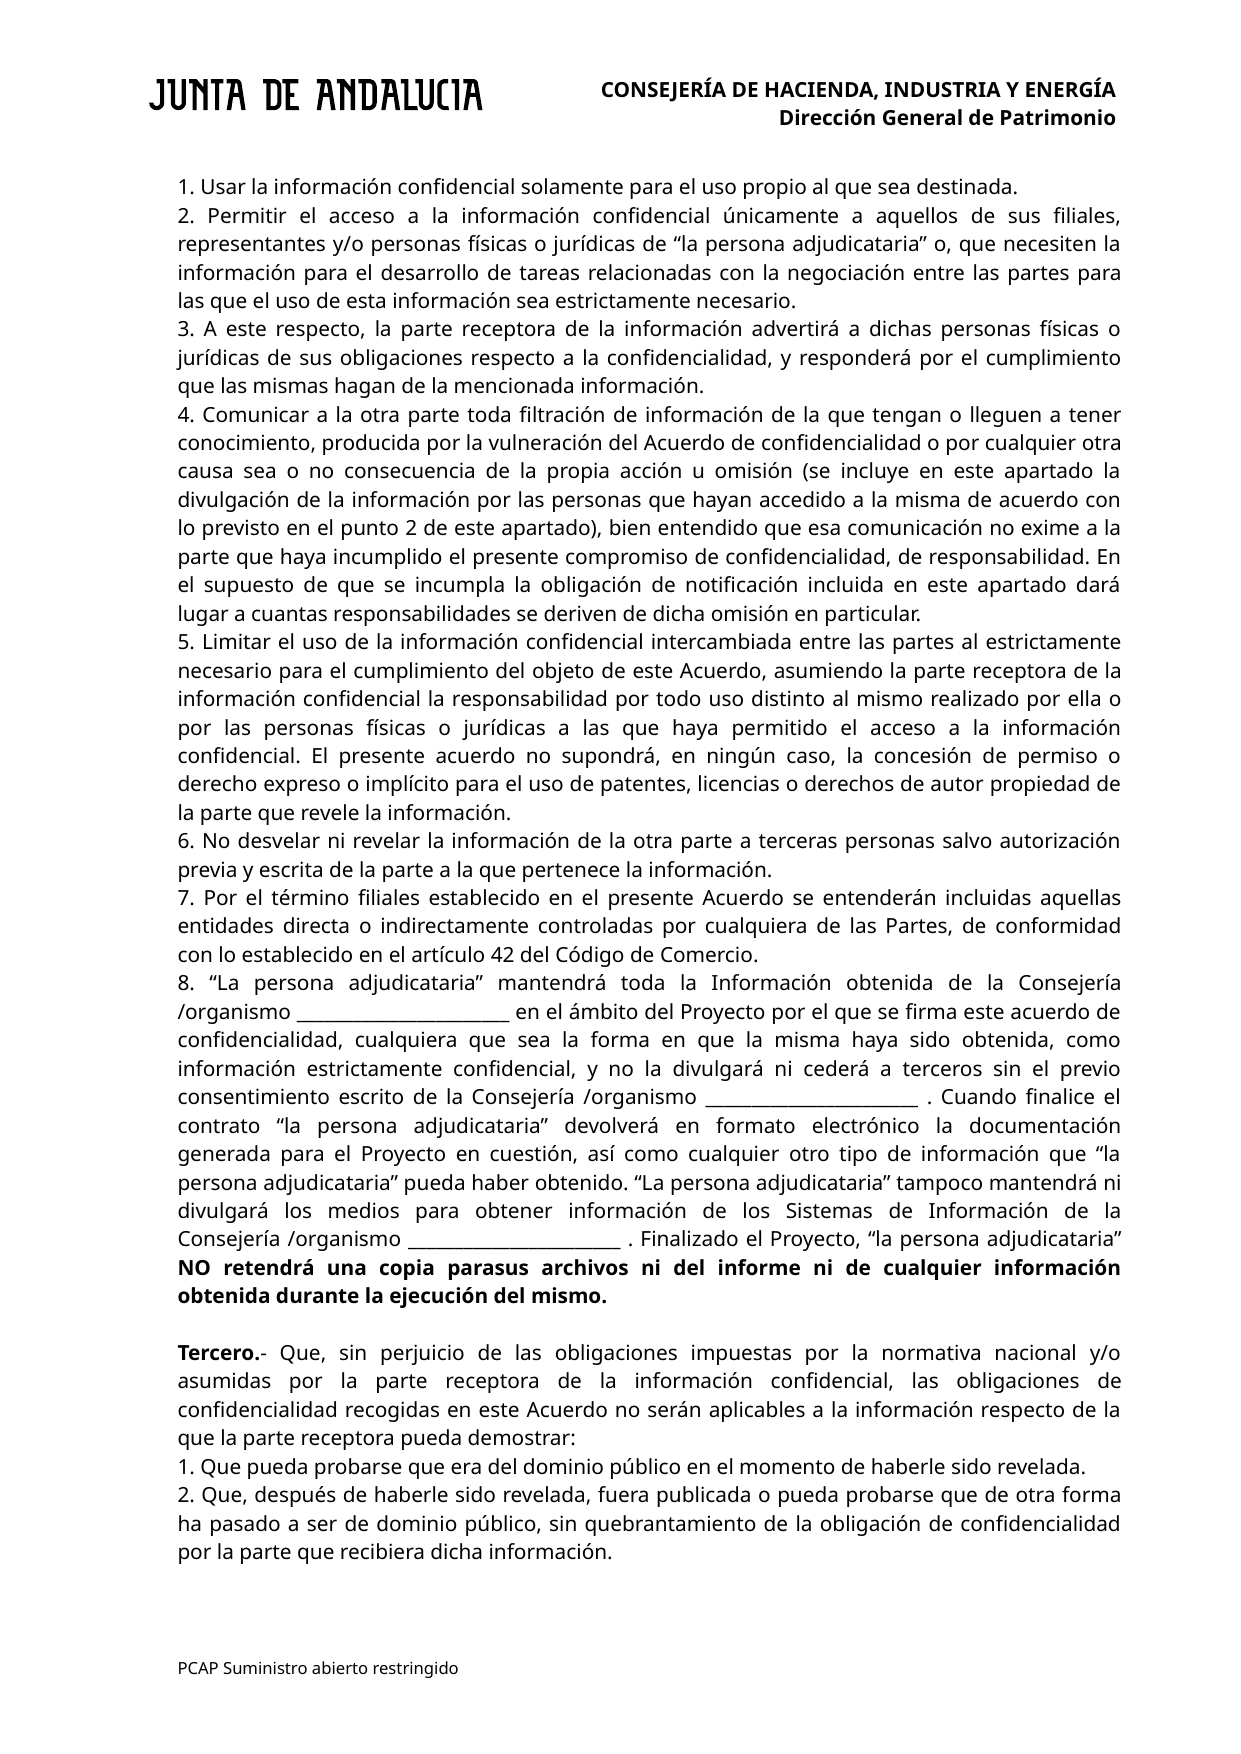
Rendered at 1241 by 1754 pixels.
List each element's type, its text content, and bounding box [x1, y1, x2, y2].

text 6. No desvelar ni revelar la información de la otra parte a terceras personas salvo autorización previa y escrita de la parte a la que pertenece la información. [177, 826, 1122, 883]
text 2. Que, después de haberle sido revelada, fuera publicada o pueda probarse que de otra forma ha pasado a ser de dominio público, sin quebrantamiento de la obligación de confidencialidad por la parte que recibiera dicha información. [177, 1480, 1122, 1566]
text Tercero.- Que, sin perjuicio de las obligaciones impuestas por la normativa nacional y/o asumidas por la parte receptora de la información confidencial, las obligaciones de confidencialidad recogidas en este Acuerdo no serán aplicables a la información respecto de la que la parte receptora pueda demostrar: [177, 1338, 1122, 1452]
text 8. “La persona adjudicataria” mantendrá toda la Información obtenida de la Consejería /organismo _______________________ en el ámbito del Proyecto por el que se firma este acuerdo de confidencialidad, cualquiera que sea la forma en que la misma haya sido obtenida, como información estrictamente confidencial, y no la divulgará ni cederá a terceros sin el previo consentimiento escrito de la Consejería /organismo _______________________ . Cuando finalice el contrato “la persona adjudicataria” devolverá en formato electrónico la documentación generada para el Proyecto en cuestión, así como cualquier otro tipo de información que “la persona adjudicataria” pueda haber obtenido. “La persona adjudicataria” tampoco mantendrá ni divulgará los medios para obtener información de los Sistemas de Información de la Consejería /organismo _______________________ . Finalizado el Proyecto, “la persona adjudicataria” NO retendrá una copia parasus archivos ni del informe ni de cualquier información obtenida durante la ejecución del mismo. [177, 968, 1122, 1310]
text 1. Que pueda probarse que era del dominio público en el momento de haberle sido revelada. [177, 1452, 1122, 1480]
text 4. Comunicar a la otra parte toda filtración de información de la que tengan o lleguen a tener conocimiento, producida por la vulneración del Acuerdo de confidencialidad o por cualquier otra causa sea o no consecuencia de la propia acción u omisión (se incluye en este apartado la divulgación de la información por las personas que hayan accedido a la misma de acuerdo con lo previsto en el punto 2 de este apartado), bien entendido que esa comunicación no exime a la parte que haya incumplido el presente compromiso de confidencialidad, de responsabilidad. En el supuesto de que se incumpla la obligación de notificación incluida en este apartado dará lugar a cuantas responsabilidades se deriven de dicha omisión en particular. [177, 400, 1122, 627]
text 3. A este respecto, la parte receptora de la información advertirá a dichas personas físicas o jurídicas de sus obligaciones respecto a la confidencialidad, y responderá por el cumplimiento que las mismas hagan de la mencionada información. [177, 314, 1122, 400]
text 5. Limitar el uso de la información confidencial intercambiada entre las partes al estrictamente necesario para el cumplimiento del objeto de este Acuerdo, asumiendo la parte receptora de la información confidencial la responsabilidad por todo uso distinto al mismo realizado por ella o por las personas físicas o jurídicas a las que haya permitido el acceso a la información confidencial. El presente acuerdo no supondrá, en ningún caso, la concesión de permiso o derecho expreso o implícito para el uso de patentes, licencias o derechos de autor propiedad de la parte que revele la información. [177, 627, 1122, 826]
text 1. Usar la información confidencial solamente para el uso propio al que sea destinada. [177, 172, 1122, 201]
text 7. Por el término filiales establecido en el presente Acuerdo se entenderán incluidas aquellas entidades directa o indirectamente controladas por cualquiera de las Partes, de conformidad con lo establecido en el artículo 42 del Código de Comercio. [177, 883, 1122, 968]
text 2. Permitir el acceso a la información confidencial únicamente a aquellos de sus filiales, representantes y/o personas físicas o jurídicas de “la persona adjudicataria” o, que necesiten la información para el desarrollo de tareas relacionadas con la negociación entre las partes para las que el uso de esta información sea estrictamente necesario. [177, 201, 1122, 314]
